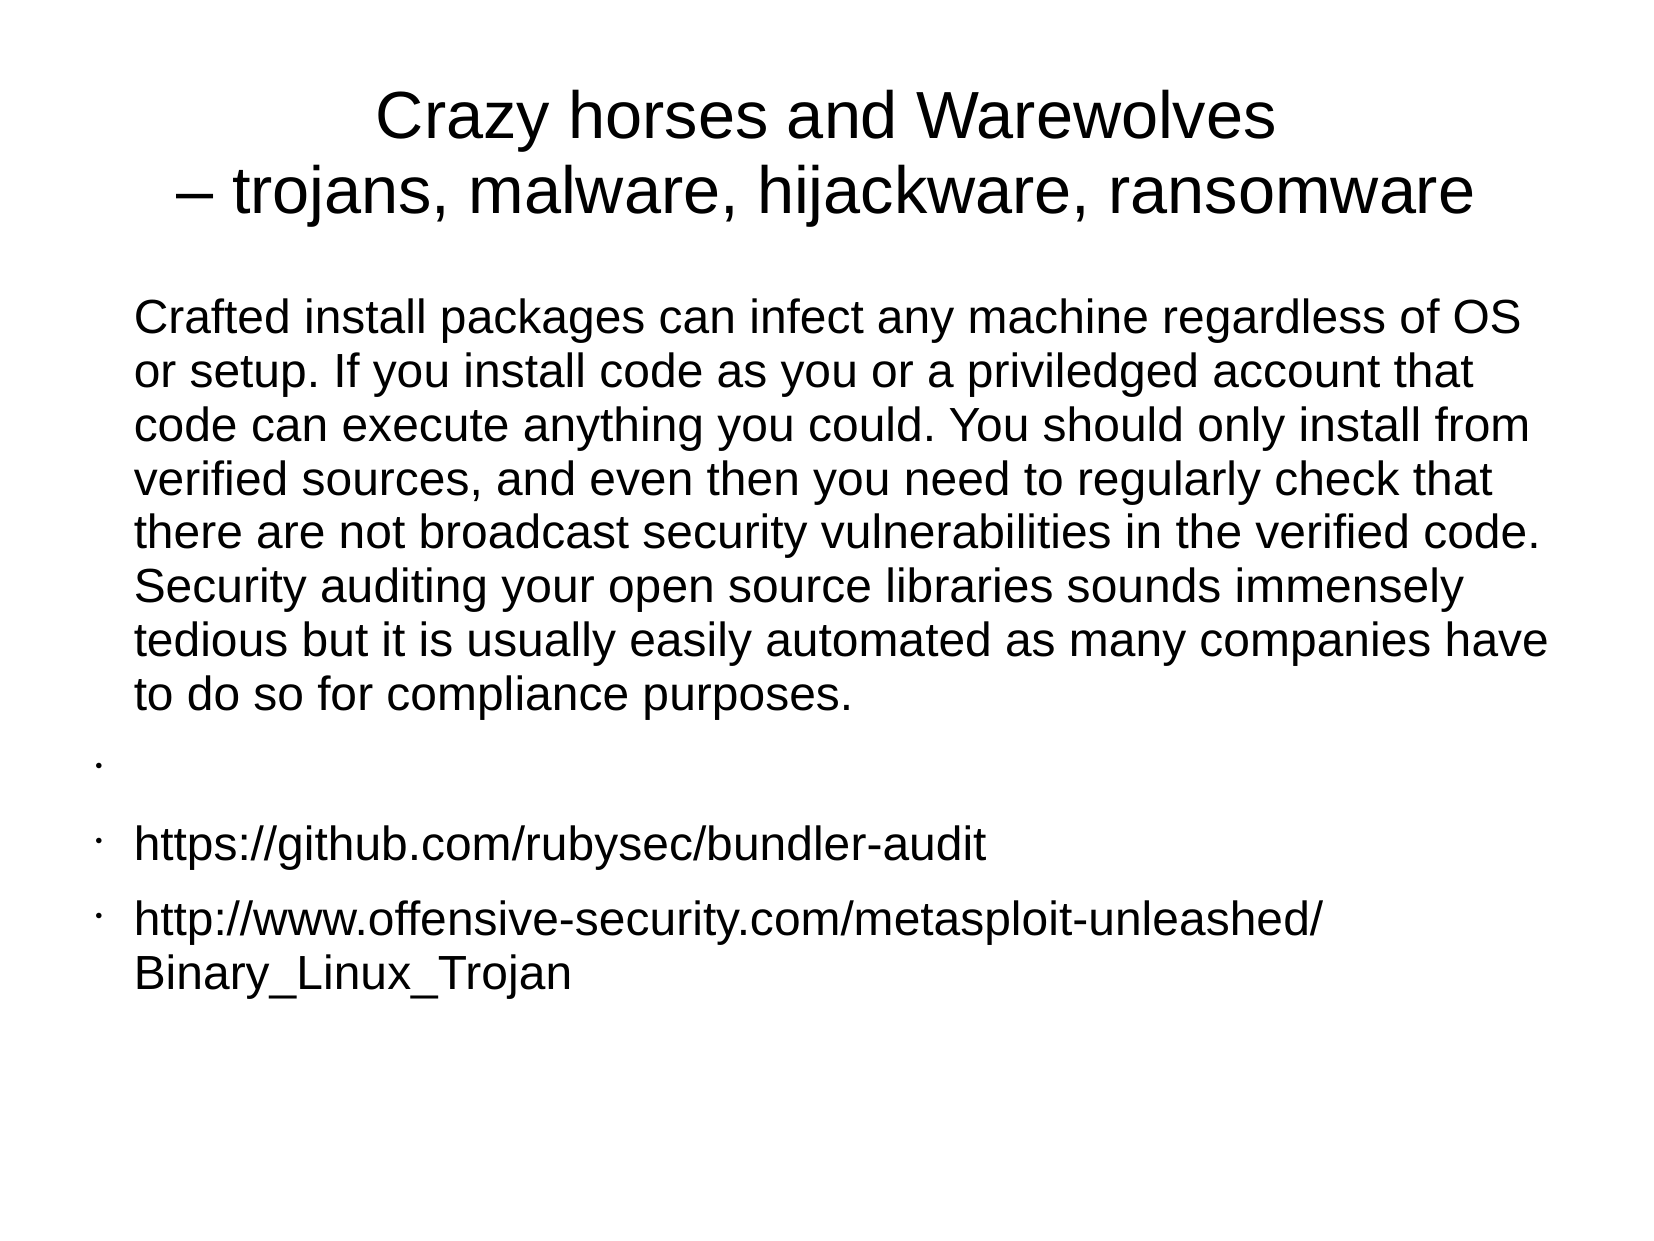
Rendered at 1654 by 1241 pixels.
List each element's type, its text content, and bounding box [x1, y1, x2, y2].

title Crazy horses and Warewolves – trojans, malware, hijackware, ransomware [82, 49, 1571, 257]
list Crafted install packages can infect any machine regardless of OS or setup. If you install code as you or a priviledged account that code can execute anything you could. You should only install from verified sources, and even then you need to regularly check that there are not broadcast security vulnerabilities in the verified code. Security auditing your open source libraries sounds immensely tedious but it is usually easily automated as many companies have to do so for compliance purposes. https://github.com/rubysec/bundler-audit http://www.offensive-security.com/metasploit-unleashed/Binary_Linux_Trojan [82, 290, 1571, 1010]
